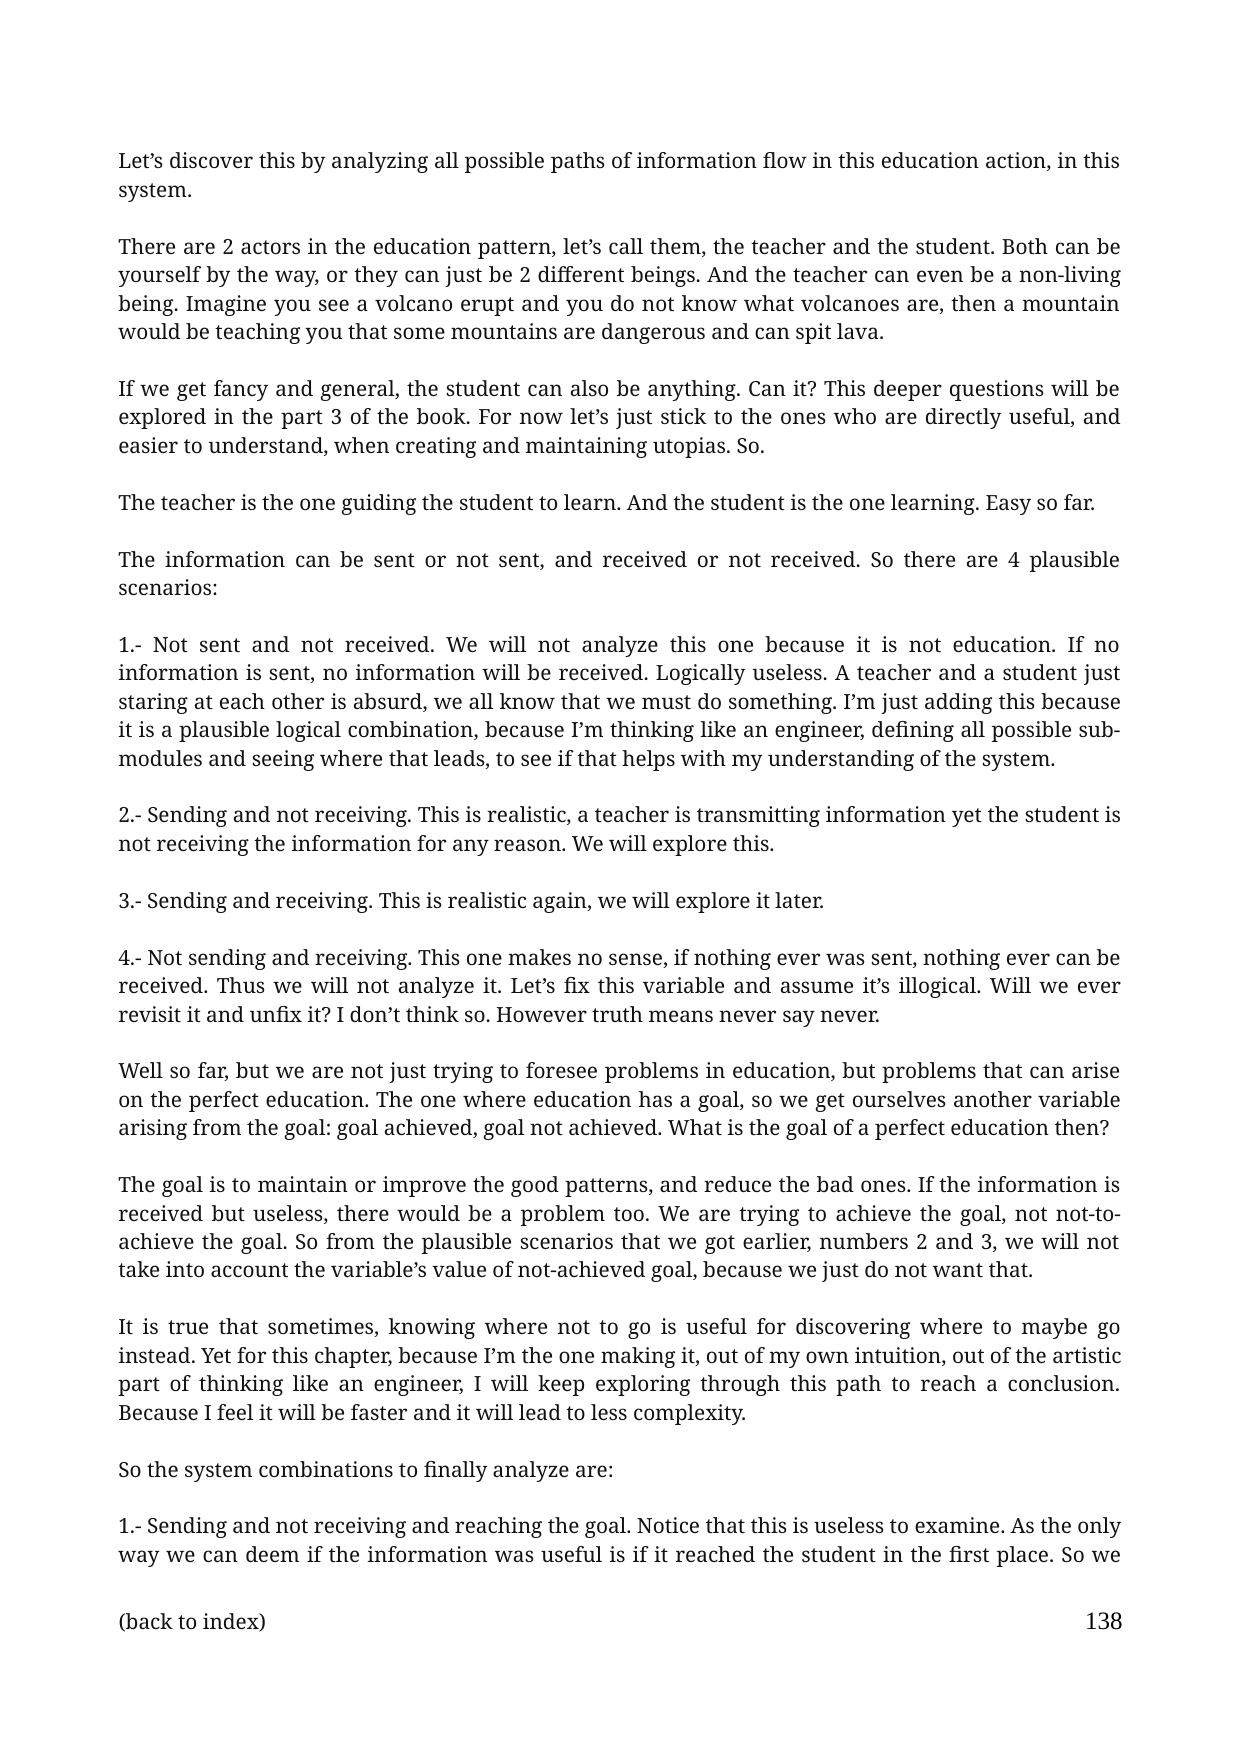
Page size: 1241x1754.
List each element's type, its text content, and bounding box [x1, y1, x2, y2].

text The teacher is the one guiding the student to learn. And the student is the one learning. Easy so far. [118, 488, 1122, 516]
text It is true that sometimes, knowing where not to go is useful for discovering where to maybe go instead. Yet for this chapter, because I’m the one making it, out of my own intuition, out of the artistic part of thinking like an engineer, I will keep exploring through this path to reach a conclusion. Because I feel it will be faster and it will lead to less complexity. [118, 1312, 1122, 1426]
text Let’s discover this by analyzing all possible paths of information flow in this education action, in this system. [118, 147, 1122, 203]
text 1.- Sending and not receiving and reaching the goal. Notice that this is useless to examine. As the only way we can deem if the information was useful is if it reached the student in the first place. So we [118, 1512, 1122, 1568]
text There are 2 actors in the education pattern, let’s call them, the teacher and the student. Both can be yourself by the way, or they can just be 2 different beings. And the teacher can even be a non-living being. Imagine you see a volcano erupt and you do not know what volcanoes are, then a mountain would be teaching you that some mountains are dangerous and can spit lava. [118, 232, 1122, 346]
text Well so far, but we are not just trying to foresee problems in education, but problems that can arise on the perfect education. The one where education has a goal, so we get ourselves another variable arising from the goal: goal achieved, goal not achieved. What is the goal of a perfect education then? [118, 1057, 1122, 1142]
text If we get fancy and general, the student can also be anything. Can it? This deeper questions will be explored in the part 3 of the book. For now let’s just stick to the ones who are directly useful, and easier to understand, when creating and maintaining utopias. So. [118, 374, 1122, 459]
text 2.- Sending and not receiving. This is realistic, a teacher is transmitting information yet the student is not receiving the information for any reason. We will explore this. [118, 801, 1122, 857]
text 4.- Not sending and receiving. This one makes no sense, if nothing ever was sent, nothing ever can be received. Thus we will not analyze it. Let’s fix this variable and assume it’s illogical. Will we ever revisit it and unfix it? I don’t think so. However truth means never say never. [118, 943, 1122, 1028]
text So the system combinations to finally analyze are: [118, 1455, 1122, 1483]
text The information can be sent or not sent, and received or not received. So there are 4 plausible scenarios: [118, 545, 1122, 602]
text The goal is to maintain or improve the good patterns, and reduce the bad ones. If the information is received but useless, there would be a problem too. We are trying to achieve the goal, not not-to-achieve the goal. So from the plausible scenarios that we got earlier, numbers 2 and 3, we will not take into account the variable’s value of not-achieved goal, because we just do not want that. [118, 1170, 1122, 1284]
text 1.- Not sent and not received. We will not analyze this one because it is not education. If no information is sent, no information will be received. Logically useless. A teacher and a student just staring at each other is absurd, we all know that we must do something. I’m just adding this because it is a plausible logical combination, because I’m thinking like an engineer, defining all possible sub-modules and seeing where that leads, to see if that helps with my understanding of the system. [118, 630, 1122, 772]
text 3.- Sending and receiving. This is realistic again, we will explore it later. [118, 886, 1122, 914]
